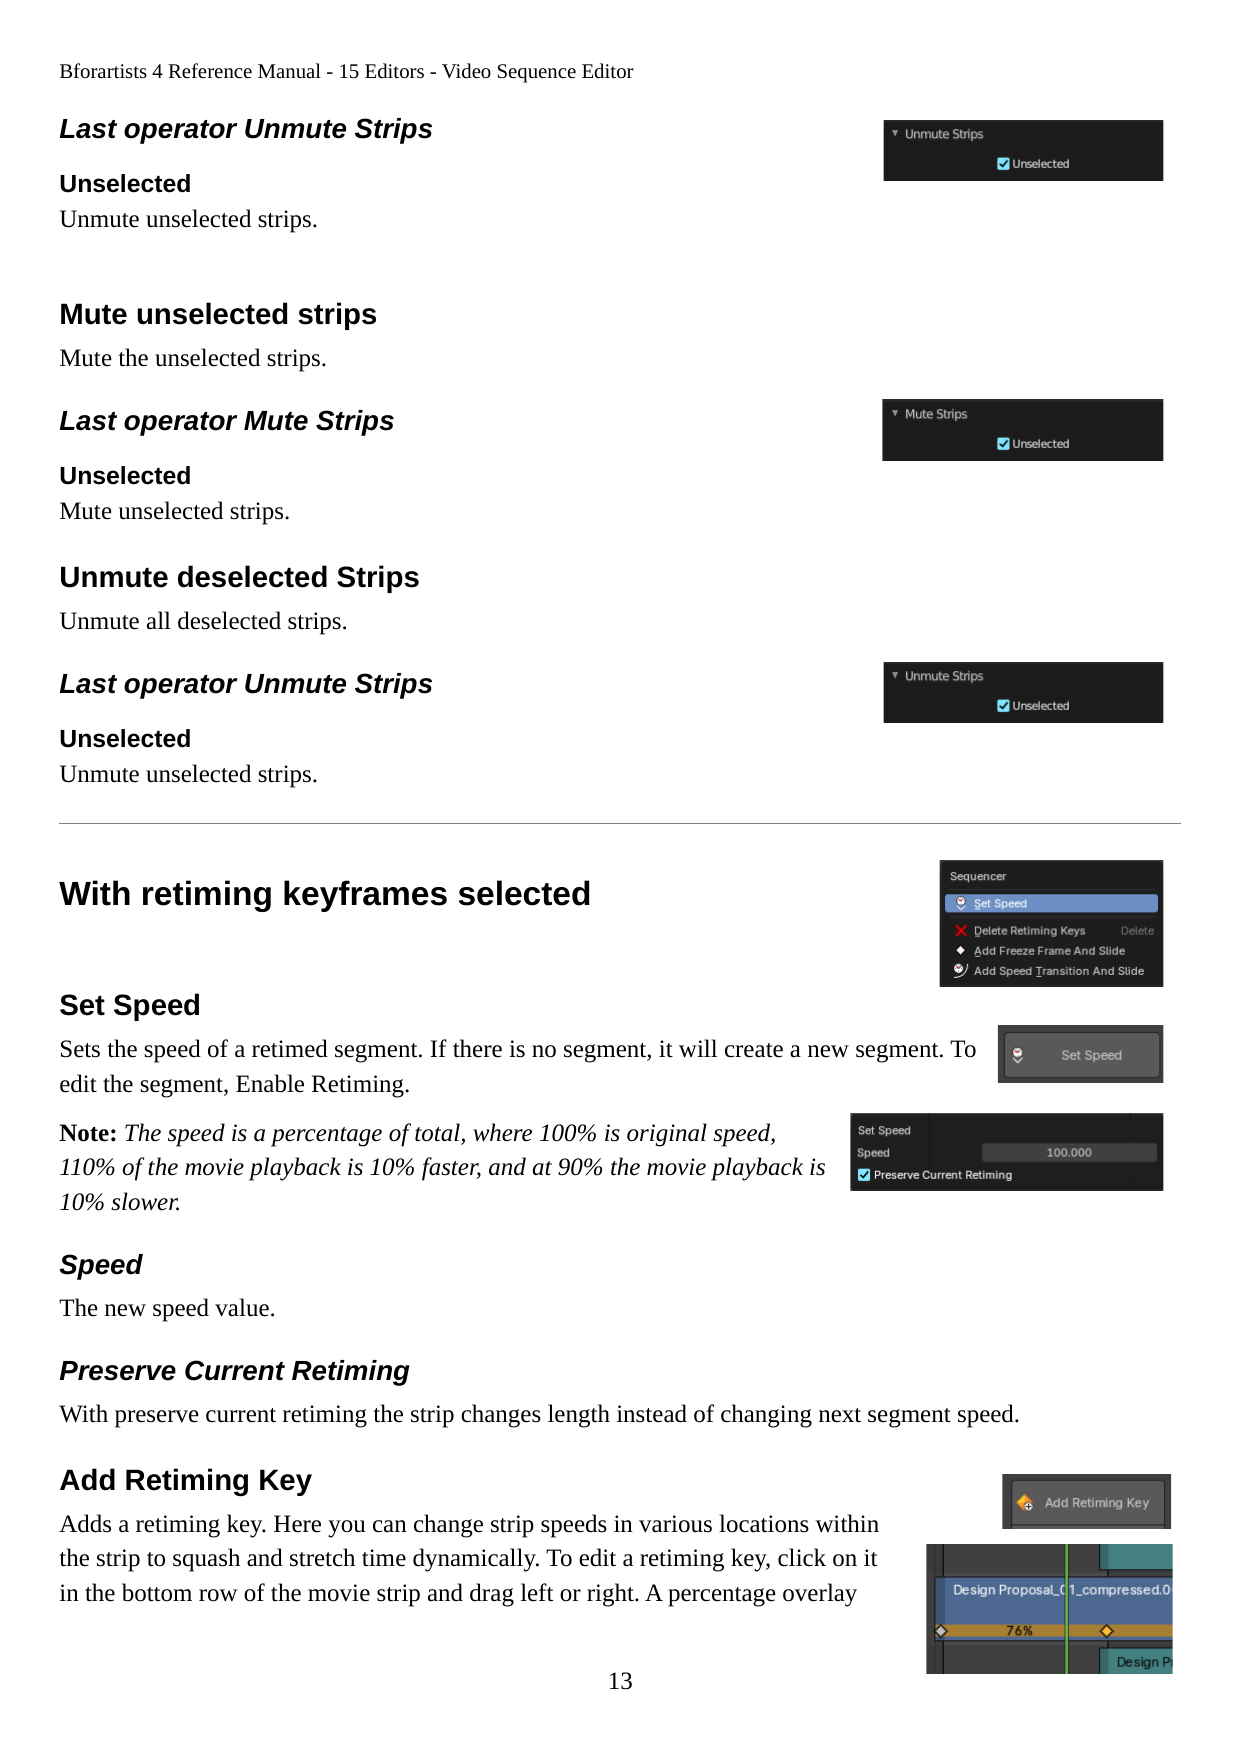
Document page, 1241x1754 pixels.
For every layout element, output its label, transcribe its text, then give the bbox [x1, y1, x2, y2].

subtitle Speed [59, 1248, 1181, 1280]
subtitle Last operator Mute Strips [59, 404, 882, 436]
text Unmute unselected strips. [59, 204, 1181, 233]
subtitle Last operator Unmute Strips [59, 668, 883, 699]
picture [997, 1025, 1164, 1083]
subtitle Add Retiming Key [59, 1462, 1181, 1496]
picture [882, 399, 1164, 461]
picture [850, 1113, 1164, 1191]
subtitle [1164, 404, 1181, 436]
subtitle Unmute deselected Strips [59, 560, 1181, 593]
picture [926, 1544, 1173, 1674]
text Mute the unselected strips. [59, 343, 1181, 372]
picture [883, 662, 1164, 723]
subtitle Set Speed [59, 988, 1181, 1022]
picture [1002, 1474, 1172, 1529]
subtitle With retiming keyframes selected [59, 873, 939, 912]
subtitle Last operator Unmute Strips [59, 113, 1181, 144]
text Unmute all deselected strips. [59, 606, 1181, 635]
picture [883, 120, 1164, 181]
subtitle [1164, 873, 1181, 912]
subtitle Unselected [59, 461, 1181, 490]
text Unmute unselected strips. [59, 759, 1181, 788]
text Sets the speed of a retimed segment. If there is no segment, it will create a new segment. To edit the segment, Enable Retiming. [59, 1034, 1181, 1098]
text With preserve current retiming the strip changes length instead of changing next segment speed. [59, 1399, 1181, 1427]
picture [939, 860, 1164, 987]
text Note: The speed is a percentage of total, where 100% is original speed, 110% of the movie playback is 10% faster, and at 90% the movie playback is 10% slower. [59, 1118, 1181, 1216]
text Mute unselected strips. [59, 496, 1181, 525]
text The new speed value. [59, 1293, 1181, 1322]
subtitle Unselected [59, 169, 1181, 198]
text Adds a retiming key. Here you can change strip speeds in various locations within the strip to squash and stretch time dynamically. To edit a retiming key, click on it in the bottom row of the movie strip and drag left or right. A percentage overlay [59, 1509, 1181, 1606]
subtitle Unselected [59, 724, 1181, 753]
subtitle Preserve Current Retiming [59, 1354, 1181, 1386]
subtitle Mute unselected strips [59, 297, 1181, 330]
